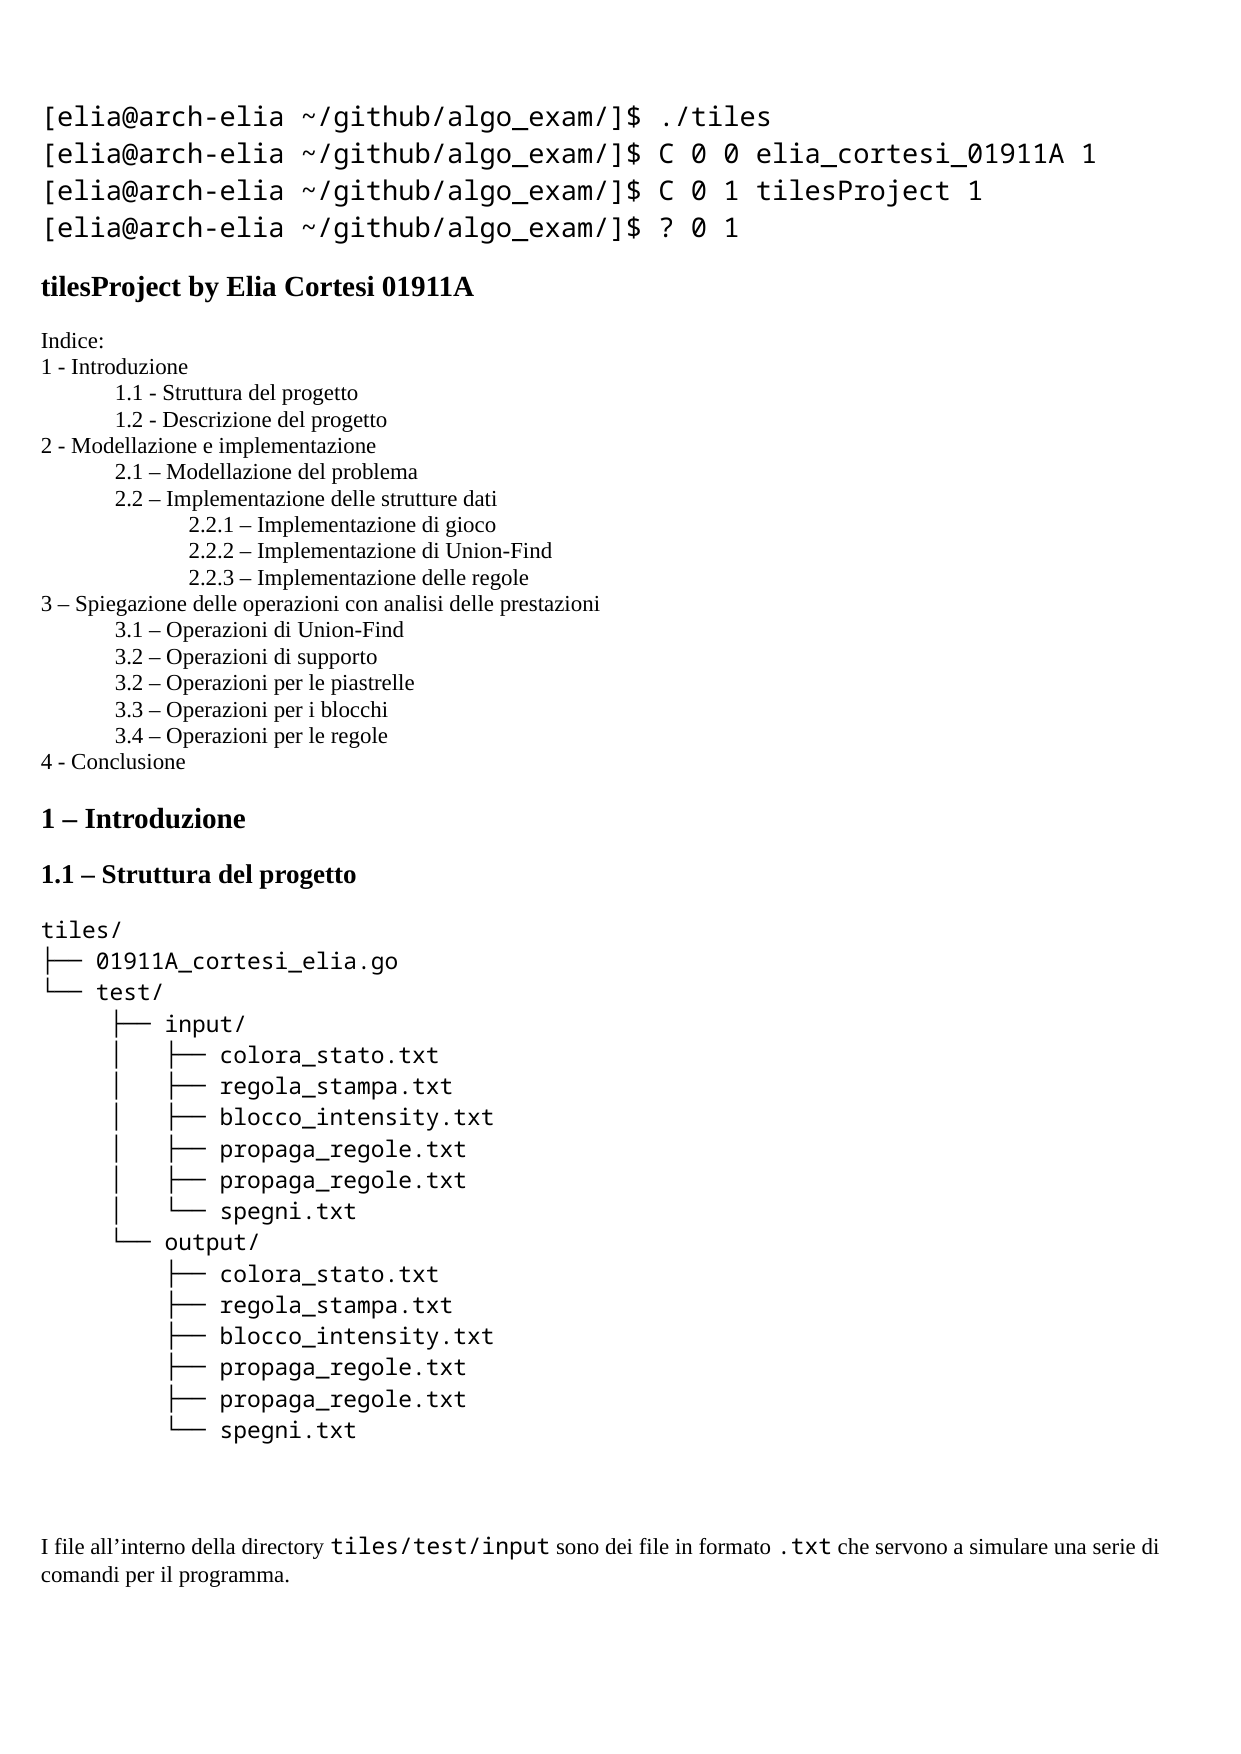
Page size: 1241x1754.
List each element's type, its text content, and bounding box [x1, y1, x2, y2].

text 3.3 – Operazioni per i blocchi [41, 696, 1197, 722]
text 1 – Introduzione [41, 801, 1197, 834]
text 3.4 – Operazioni per le regole [41, 722, 1197, 748]
text tilesProject by Elia Cortesi 01911A [41, 269, 1197, 303]
text ├── input/ [41, 1008, 1197, 1039]
text 1 - Introduzione [41, 353, 1197, 379]
text │ ├── propaga_regole.txt [41, 1164, 1197, 1195]
text Indice: [41, 327, 1197, 353]
text └── spegni.txt [41, 1414, 1197, 1445]
text └── test/ [41, 976, 1197, 1008]
text │ ├── blocco_intensity.txt [41, 1101, 1197, 1133]
text [elia@arch-elia ~/github/algo_exam/]$ ? 0 1 [41, 208, 1197, 245]
text ├── blocco_intensity.txt [41, 1320, 1197, 1351]
text 1.1 – Struttura del progetto [41, 859, 1197, 890]
text [elia@arch-elia ~/github/algo_exam/]$ C 0 0 elia_cortesi_01911A 1 [41, 134, 1197, 171]
text ├── colora_stato.txt [41, 1258, 1197, 1289]
text ├── propaga_regole.txt [41, 1383, 1197, 1414]
text [elia@arch-elia ~/github/algo_exam/]$ C 0 1 tilesProject 1 [41, 171, 1197, 208]
text tiles/ [41, 914, 1197, 945]
text 3.2 – Operazioni per le piastrelle [41, 669, 1197, 696]
text I file all’interno della directory tiles/test/input sono dei file in formato .txt che servono a simulare una serie di comandi per il programma. [41, 1530, 1197, 1587]
text 2.1 – Modellazione del problema [41, 458, 1197, 485]
text │ ├── colora_stato.txt [41, 1039, 1197, 1070]
text 2 - Modellazione e implementazione [41, 432, 1197, 458]
text 4 - Conclusione [41, 748, 1197, 775]
text ├── propaga_regole.txt [41, 1351, 1197, 1383]
text 3 – Spiegazione delle operazioni con analisi delle prestazioni [41, 590, 1197, 617]
text 1.1 - Struttura del progetto [41, 379, 1197, 406]
text │ ├── propaga_regole.txt [41, 1133, 1197, 1164]
text [elia@arch-elia ~/github/algo_exam/]$ ./tiles [41, 97, 1197, 134]
text 2.2.3 – Implementazione delle regole [41, 564, 1197, 590]
text └── output/ [41, 1226, 1197, 1258]
text │ ├── regola_stampa.txt [41, 1070, 1197, 1101]
text 1.2 - Descrizione del progetto [41, 406, 1197, 432]
text ├── regola_stampa.txt [41, 1289, 1197, 1320]
text 3.1 – Operazioni di Union-Find [41, 617, 1197, 643]
text 2.2 – Implementazione delle strutture dati [41, 485, 1197, 511]
text ├── 01911A_cortesi_elia.go [41, 945, 1197, 976]
text 2.2.1 – Implementazione di gioco [41, 511, 1197, 537]
text 3.2 – Operazioni di supporto [41, 643, 1197, 669]
text │ └── spegni.txt [41, 1195, 1197, 1226]
text 2.2.2 – Implementazione di Union-Find [41, 537, 1197, 564]
